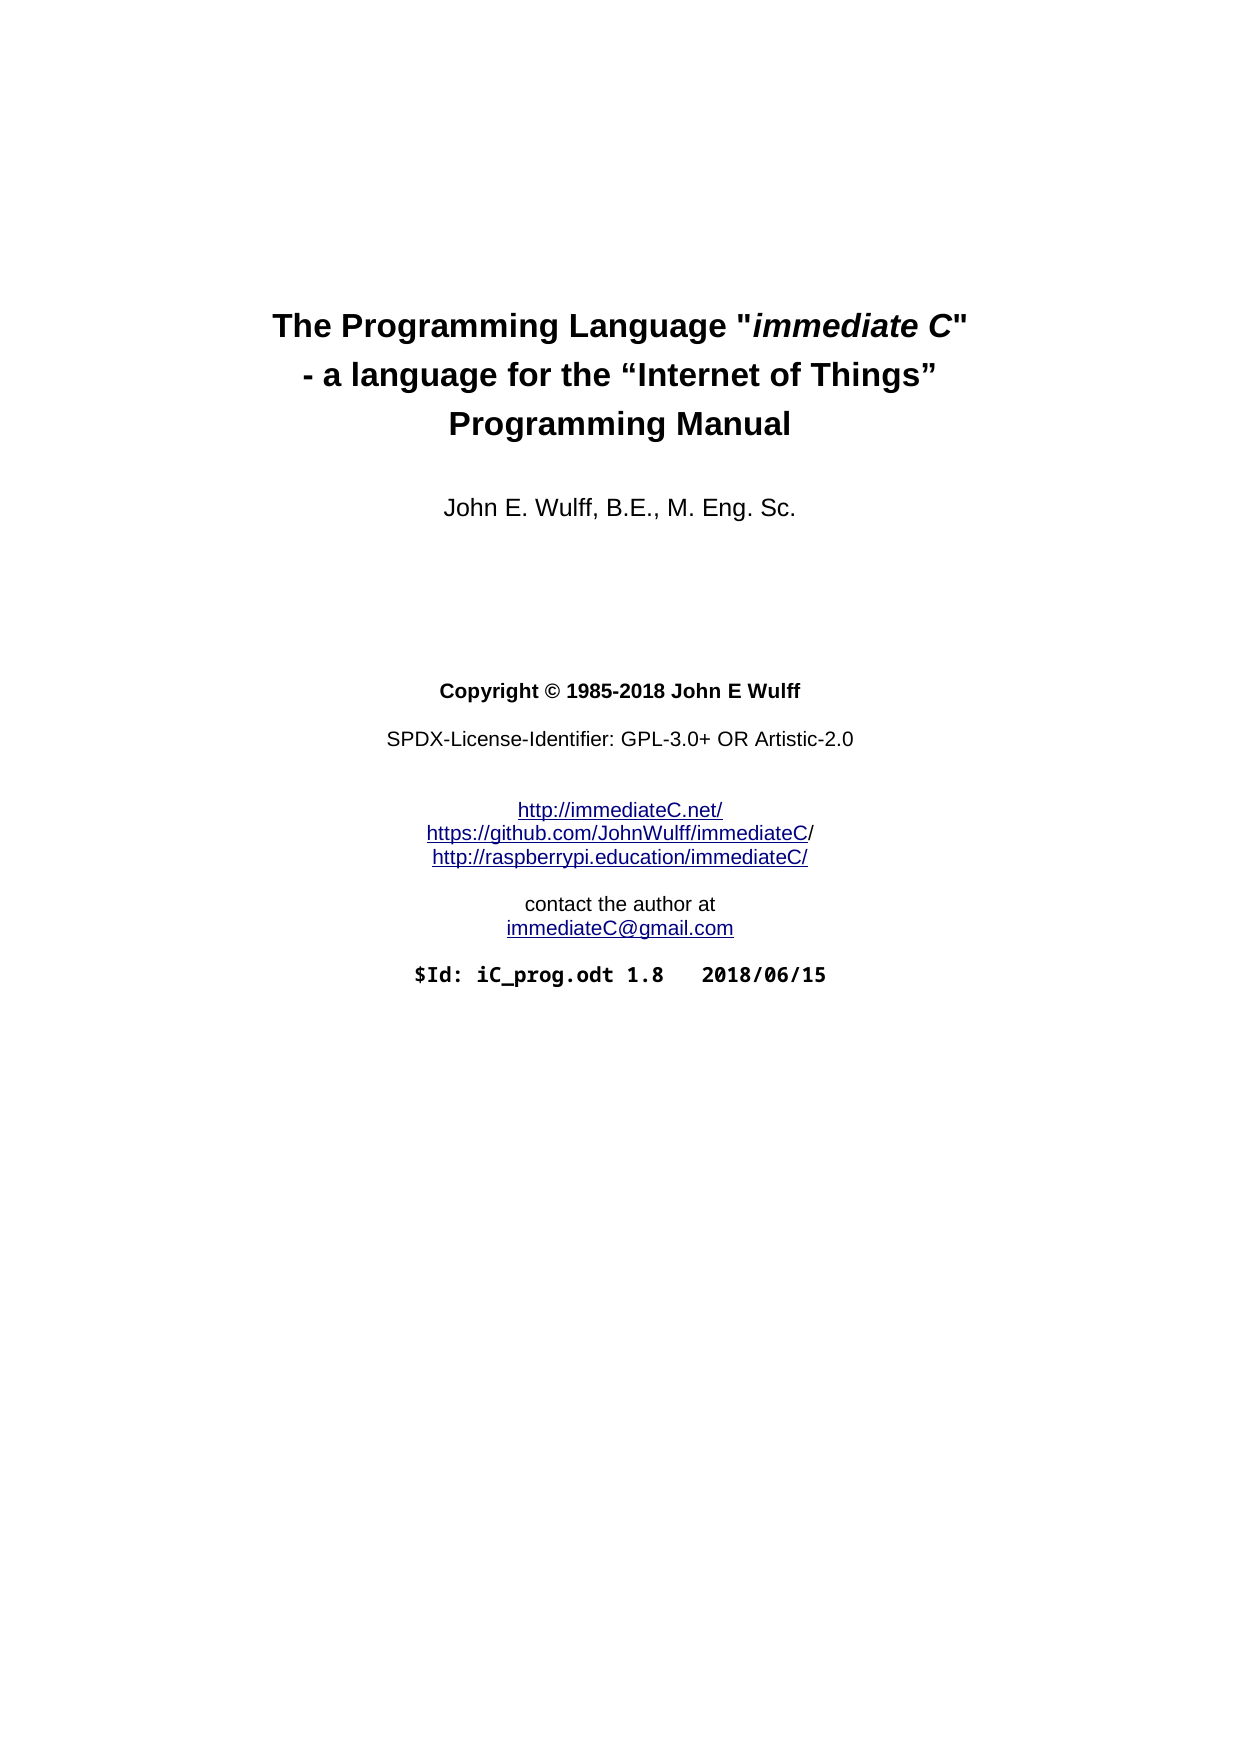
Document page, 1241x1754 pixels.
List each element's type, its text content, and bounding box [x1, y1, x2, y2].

text https://github.com/JohnWulff/immediateC/ [148, 822, 1092, 846]
text immediateC@gmail.com [148, 917, 1092, 940]
text John E. Wulff, B.E., M. Eng. Sc. [148, 494, 1092, 522]
text http://raspberrypi.education/immediateC/ [148, 846, 1092, 869]
text Programming Manual [148, 405, 1092, 443]
text Copyright © 1985-2018 John E Wulff [148, 680, 1092, 704]
text http://immediateC.net/ [148, 798, 1092, 822]
text contact the author at [148, 893, 1092, 917]
text - a language for the “Internet of Things” [148, 356, 1092, 393]
text The Programming Language "immediate C" [148, 307, 1092, 344]
text SPDX-License-Identifier: GPL-3.0+ OR Artistic-2.0 [148, 727, 1092, 751]
text $Id: iC_prog.odt 1.8 2018/06/15 [148, 964, 1092, 987]
